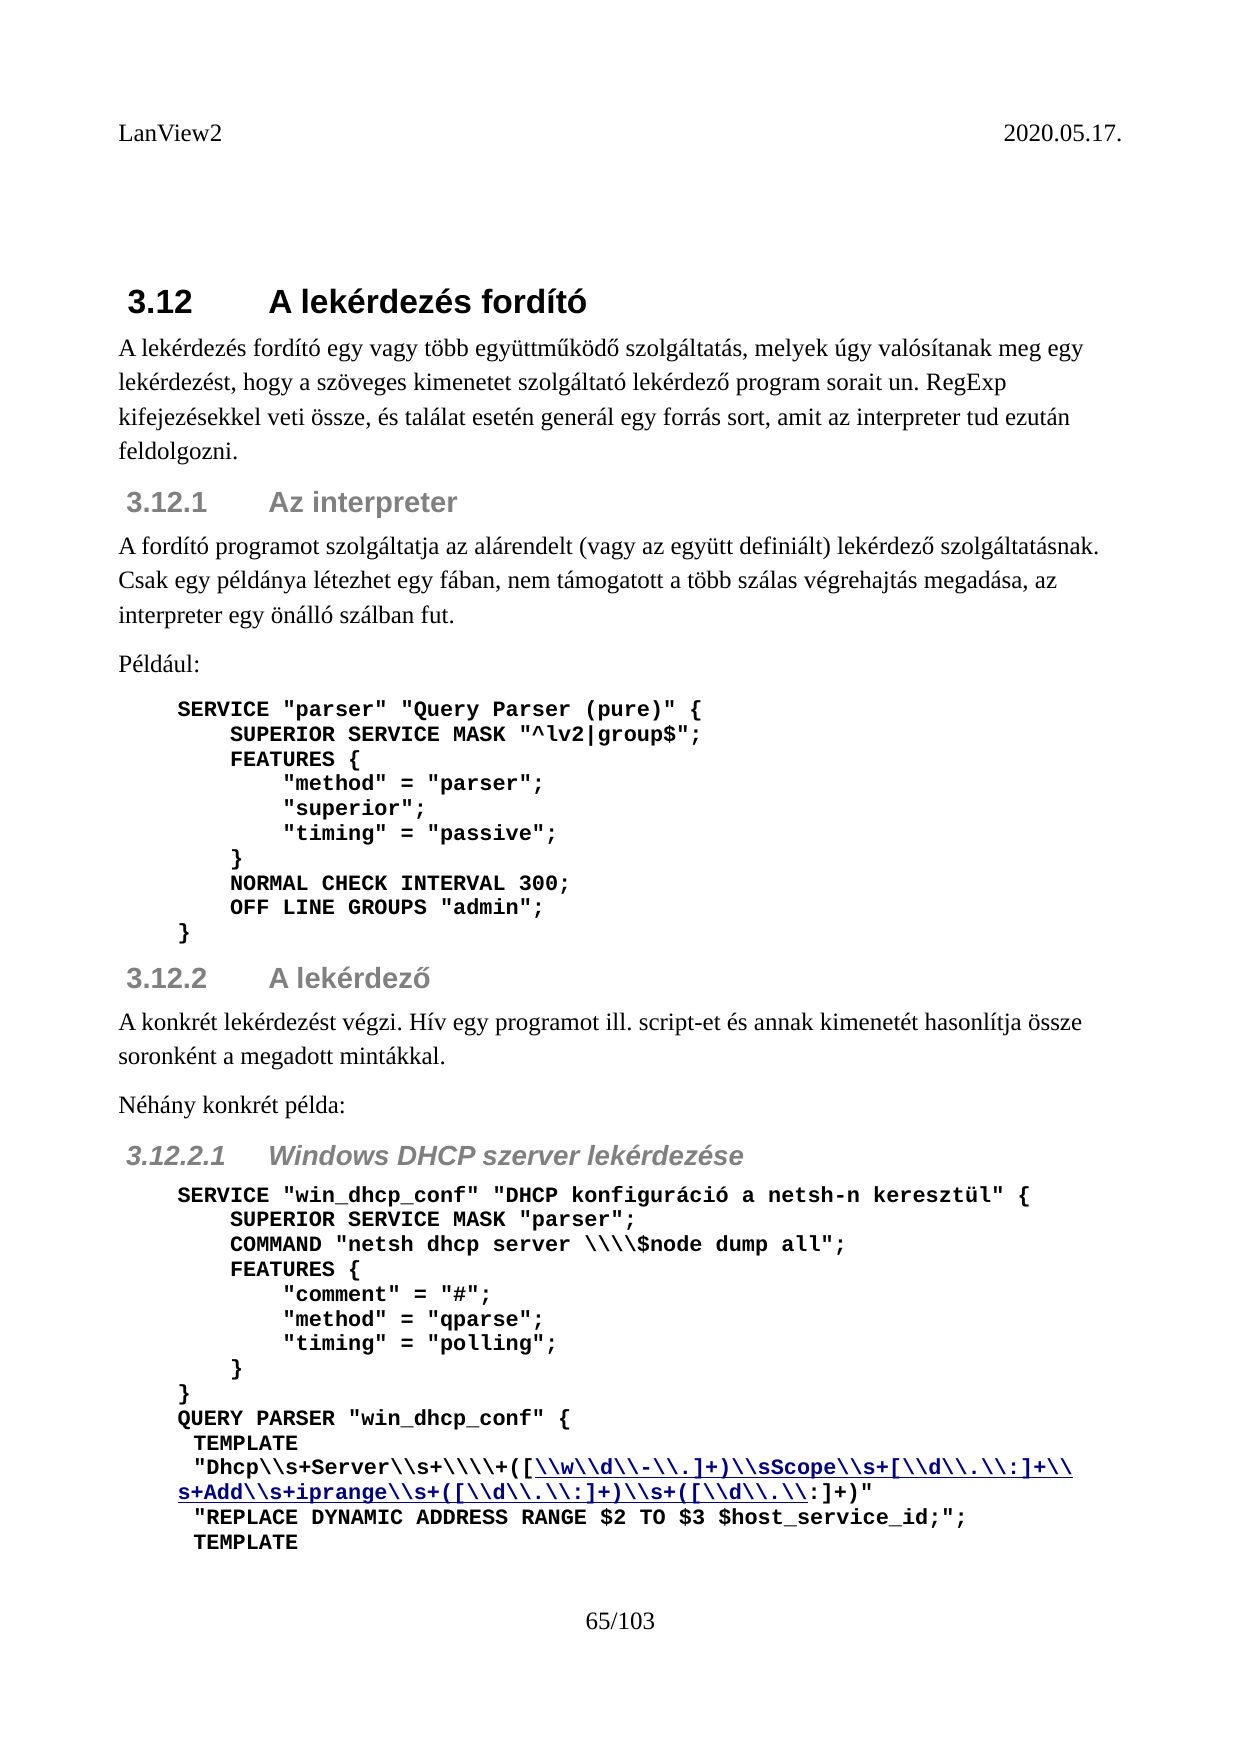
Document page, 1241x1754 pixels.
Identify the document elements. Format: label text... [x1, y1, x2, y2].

text Néhány konkrét példa: [118, 1090, 1122, 1119]
text QUERY PARSER "win_dhcp_conf" { [177, 1407, 1122, 1432]
text SERVICE "win_dhcp_conf" "DHCP konfiguráció a netsh-n keresztül" { SUPERIOR SERVICE MASK "parser"; COMMAND "netsh dhcp server \\\\$node dump all"; FEATURES { "comment" = "#"; "method" = "qparse"; "timing" = "polling"; } } [177, 1184, 1122, 1407]
text TEMPLATE "Dhcp\\s+Server\\s+\\\\+([\\w\\d\\-\\.]+)\\sScope\\s+[\\d\\.\\:]+\\s+Add\\s+iprange\\s+([\\d\\.\\:]+)\\s+([\\d\\.\\:]+)" "REPLACE DYNAMIC ADDRESS RANGE $2 TO $3 $host_service_id;"; [177, 1432, 1122, 1531]
text A lekérdezés fordító egy vagy több együttműködő szolgáltatás, melyek úgy valósítanak meg egy lekérdezést, hogy a szöveges kimenetet szolgáltató lekérdező program sorait un. RegExp kifejezésekkel veti össze, és találat esetén generál egy forrás sort, amit az interpreter tud ezután feldolgozni. [118, 333, 1122, 465]
text TEMPLATE [177, 1531, 1122, 1556]
text A konkrét lekérdezést végzi. Hív egy programot ill. script-et és annak kimenetét hasonlítja össze soronként a megadott mintákkal. [118, 1007, 1122, 1070]
text SERVICE "parser" "Query Parser (pure)" { SUPERIOR SERVICE MASK "^lv2|group$"; FEATURES { "method" = "parser"; "superior"; "timing" = "passive"; } NORMAL CHECK INTERVAL 300; OFF LINE GROUPS "admin"; } [177, 698, 1122, 946]
subtitle Az interpreter [118, 485, 1122, 519]
text Például: [118, 649, 1122, 678]
subtitle A lekérdezés fordító [118, 281, 1122, 320]
subtitle Windows DHCP szerver lekérdezése [118, 1139, 1122, 1171]
subtitle A lekérdező [118, 961, 1122, 994]
text A fordító programot szolgáltatja az alárendelt (vagy az együtt definiált) lekérdező szolgáltatásnak. Csak egy példánya létezhet egy fában, nem támogatott a több szálas végrehajtás megadása, az interpreter egy önálló szálban fut. [118, 531, 1122, 629]
